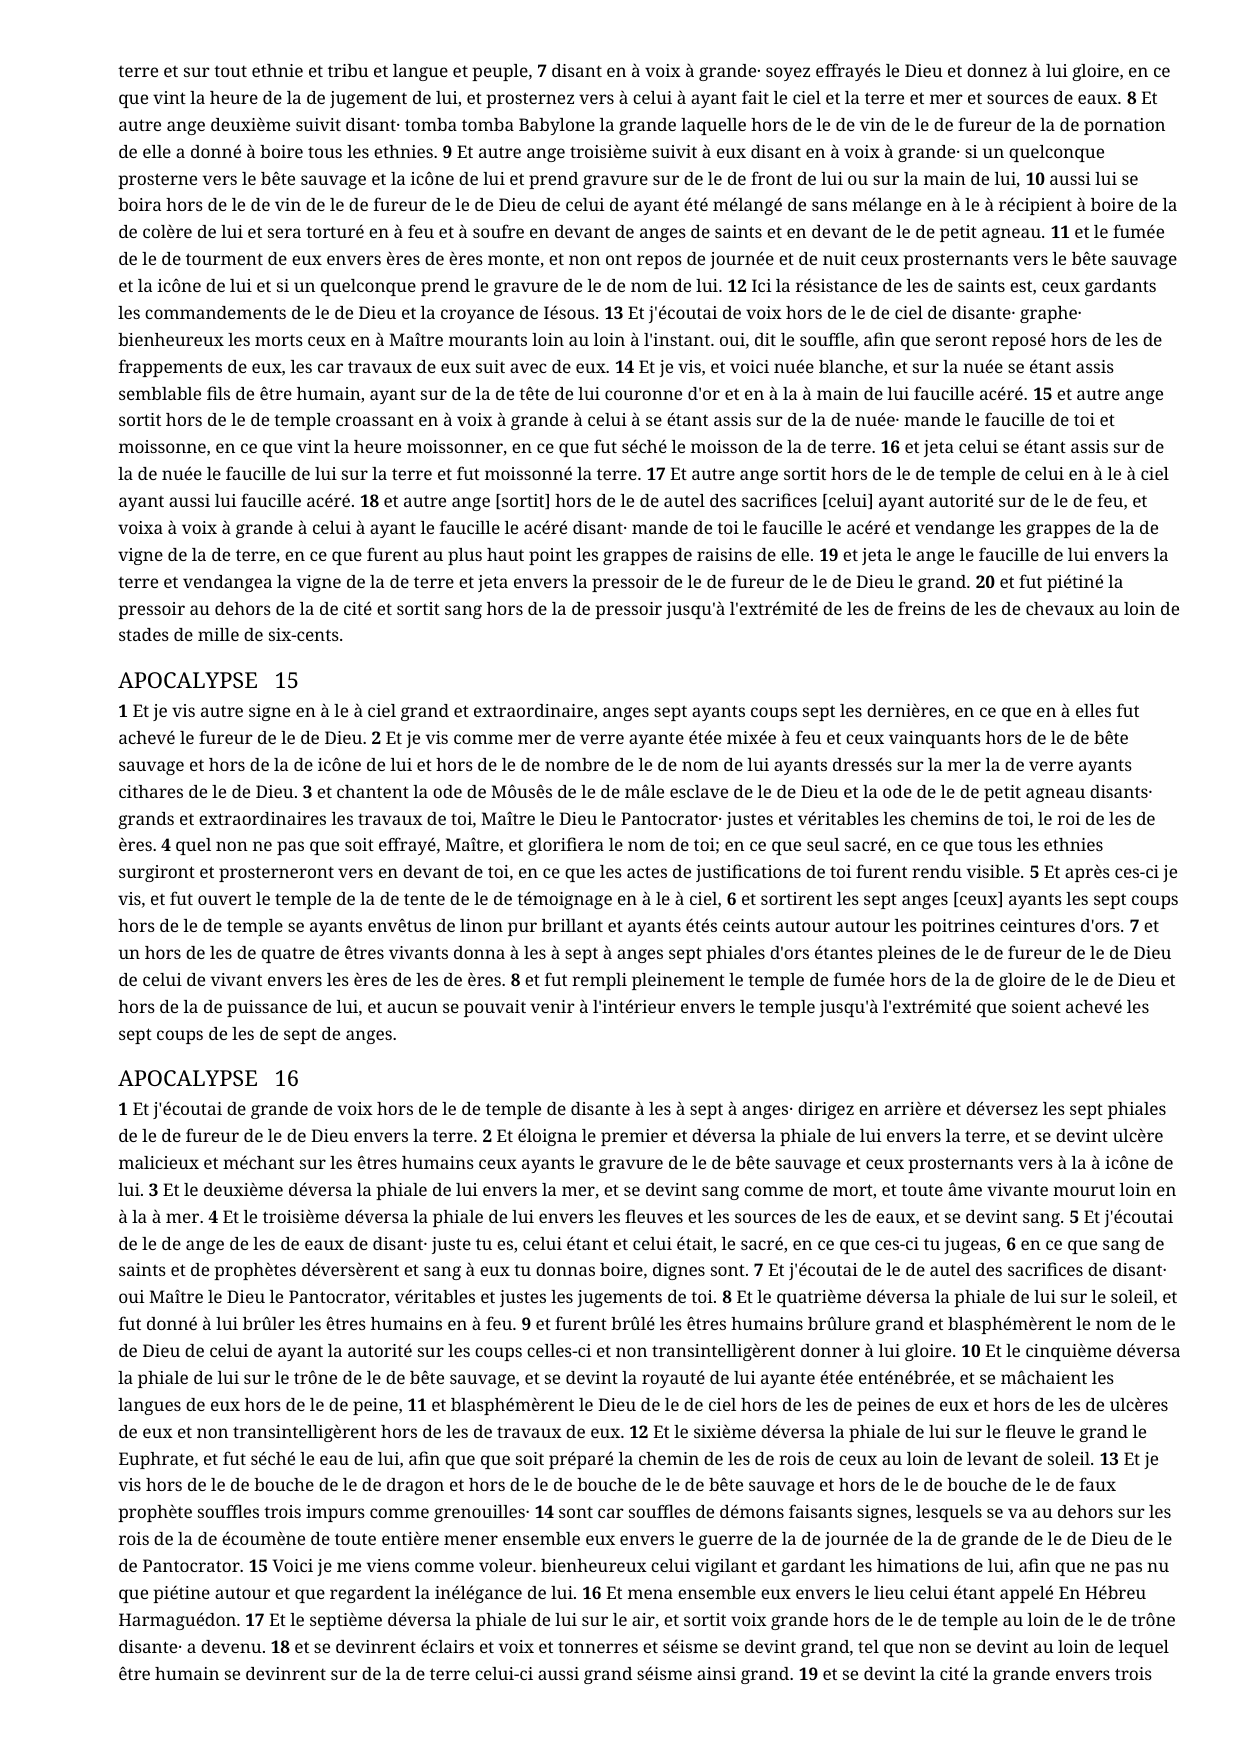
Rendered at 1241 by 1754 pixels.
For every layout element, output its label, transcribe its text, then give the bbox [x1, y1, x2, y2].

text APOCALYPSE 16 [118, 1063, 1181, 1093]
text APOCALYPSE 15 [118, 665, 1181, 695]
text 1 Et je vis autre signe en à le à ciel grand et extraordinaire, anges sept ayants coups sept les dernières, en ce que en à elles fut achevé le fureur de le de Dieu. 2 Et je vis comme mer de verre ayante étée mixée à feu et ceux vainquants hors de le de bête sauvage et hors de la de icône de lui et hors de le de nombre de le de nom de lui ayants dressés sur la mer la de verre ayants cithares de le de Dieu. 3 et chantent la ode de Môusês de le de mâle esclave de le de Dieu et la ode de le de petit agneau disants· grands et extraordinaires les travaux de toi, Maître le Dieu le Pantocrator· justes et véritables les chemins de toi, le roi de les de ères. 4 quel non ne pas que soit effrayé, Maître, et glorifiera le nom de toi; en ce que seul sacré, en ce que tous les ethnies surgiront et prosterneront vers en devant de toi, en ce que les actes de justifications de toi furent rendu visible. 5 Et après ces-ci je vis, et fut ouvert le temple de la de tente de le de témoignage en à le à ciel, 6 et sortirent les sept anges [ceux] ayants les sept coups hors de le de temple se ayants envêtus de linon pur brillant et ayants étés ceints autour autour les poitrines ceintures d'ors. 7 et un hors de les de quatre de êtres vivants donna à les à sept à anges sept phiales d'ors étantes pleines de le de fureur de le de Dieu de celui de vivant envers les ères de les de ères. 8 et fut rempli pleinement le temple de fumée hors de la de gloire de le de Dieu et hors de la de puissance de lui, et aucun se pouvait venir à l'intérieur envers le temple jusqu'à l'extrémité que soient achevé les sept coups de les de sept de anges. [118, 699, 1181, 1045]
text terre et sur tout ethnie et tribu et langue et peuple, 7 disant en à voix à grande· soyez effrayés le Dieu et donnez à lui gloire, en ce que vint la heure de la de jugement de lui, et prosternez vers à celui à ayant fait le ciel et la terre et mer et sources de eaux. 8 Et autre ange deuxième suivit disant· tomba tomba Babylone la grande laquelle hors de le de vin de le de fureur de la de pornation de elle a donné à boire tous les ethnies. 9 Et autre ange troisième suivit à eux disant en à voix à grande· si un quelconque prosterne vers le bête sauvage et la icône de lui et prend gravure sur de le de front de lui ou sur la main de lui, 10 aussi lui se boira hors de le de vin de le de fureur de le de Dieu de celui de ayant été mélangé de sans mélange en à le à récipient à boire de la de colère de lui et sera torturé en à feu et à soufre en devant de anges de saints et en devant de le de petit agneau. 11 et le fumée de le de tourment de eux envers ères de ères monte, et non ont repos de journée et de nuit ceux prosternants vers le bête sauvage et la icône de lui et si un quelconque prend le gravure de le de nom de lui. 12 Ici la résistance de les de saints est, ceux gardants les commandements de le de Dieu et la croyance de Iésous. 13 Et j'écoutai de voix hors de le de ciel de disante· graphe· bienheureux les morts ceux en à Maître mourants loin au loin à l'instant. oui, dit le souffle, afin que seront reposé hors de les de frappements de eux, les car travaux de eux suit avec de eux. 14 Et je vis, et voici nuée blanche, et sur la nuée se étant assis semblable fils de être humain, ayant sur de la de tête de lui couronne d'or et en à la à main de lui faucille acéré. 15 et autre ange sortit hors de le de temple croassant en à voix à grande à celui à se étant assis sur de la de nuée· mande le faucille de toi et moissonne, en ce que vint la heure moissonner, en ce que fut séché le moisson de la de terre. 16 et jeta celui se étant assis sur de la de nuée le faucille de lui sur la terre et fut moissonné la terre. 17 Et autre ange sortit hors de le de temple de celui en à le à ciel ayant aussi lui faucille acéré. 18 et autre ange [sortit] hors de le de autel des sacrifices [celui] ayant autorité sur de le de feu, et voixa à voix à grande à celui à ayant le faucille le acéré disant· mande de toi le faucille le acéré et vendange les grappes de la de vigne de la de terre, en ce que furent au plus haut point les grappes de raisins de elle. 19 et jeta le ange le faucille de lui envers la terre et vendangea la vigne de la de terre et jeta envers la pressoir de le de fureur de le de Dieu le grand. 20 et fut piétiné la pressoir au dehors de la de cité et sortit sang hors de la de pressoir jusqu'à l'extrémité de les de freins de les de chevaux au loin de stades de mille de six-cents. [118, 59, 1181, 647]
text 1 Et j'écoutai de grande de voix hors de le de temple de disante à les à sept à anges· dirigez en arrière et déversez les sept phiales de le de fureur de le de Dieu envers la terre. 2 Et éloigna le premier et déversa la phiale de lui envers la terre, et se devint ulcère malicieux et méchant sur les êtres humains ceux ayants le gravure de le de bête sauvage et ceux prosternants vers à la à icône de lui. 3 Et le deuxième déversa la phiale de lui envers la mer, et se devint sang comme de mort, et toute âme vivante mourut loin en à la à mer. 4 Et le troisième déversa la phiale de lui envers les fleuves et les sources de les de eaux, et se devint sang. 5 Et j'écoutai de le de ange de les de eaux de disant· juste tu es, celui étant et celui était, le sacré, en ce que ces-ci tu jugeas, 6 en ce que sang de saints et de prophètes déversèrent et sang à eux tu donnas boire, dignes sont. 7 Et j'écoutai de le de autel des sacrifices de disant· oui Maître le Dieu le Pantocrator, véritables et justes les jugements de toi. 8 Et le quatrième déversa la phiale de lui sur le soleil, et fut donné à lui brûler les êtres humains en à feu. 9 et furent brûlé les êtres humains brûlure grand et blasphémèrent le nom de le de Dieu de celui de ayant la autorité sur les coups celles-ci et non transintelligèrent donner à lui gloire. 10 Et le cinquième déversa la phiale de lui sur le trône de le de bête sauvage, et se devint la royauté de lui ayante étée enténébrée, et se mâchaient les langues de eux hors de le de peine, 11 et blasphémèrent le Dieu de le de ciel hors de les de peines de eux et hors de les de ulcères de eux et non transintelligèrent hors de les de travaux de eux. 12 Et le sixième déversa la phiale de lui sur le fleuve le grand le Euphrate, et fut séché le eau de lui, afin que que soit préparé la chemin de les de rois de ceux au loin de levant de soleil. 13 Et je vis hors de le de bouche de le de dragon et hors de le de bouche de le de bête sauvage et hors de le de bouche de le de faux prophète souffles trois impurs comme grenouilles· 14 sont car souffles de démons faisants signes, lesquels se va au dehors sur les rois de la de écoumène de toute entière mener ensemble eux envers le guerre de la de journée de la de grande de le de Dieu de le de Pantocrator. 15 Voici je me viens comme voleur. bienheureux celui vigilant et gardant les himations de lui, afin que ne pas nu que piétine autour et que regardent la inélégance de lui. 16 Et mena ensemble eux envers le lieu celui étant appelé En Hébreu Harmaguédon. 17 Et le septième déversa la phiale de lui sur le air, et sortit voix grande hors de le de temple au loin de le de trône disante· a devenu. 18 et se devinrent éclairs et voix et tonnerres et séisme se devint grand, tel que non se devint au loin de lequel être humain se devinrent sur de la de terre celui-ci aussi grand séisme ainsi grand. 19 et se devint la cité la grande envers trois [118, 1097, 1181, 1685]
